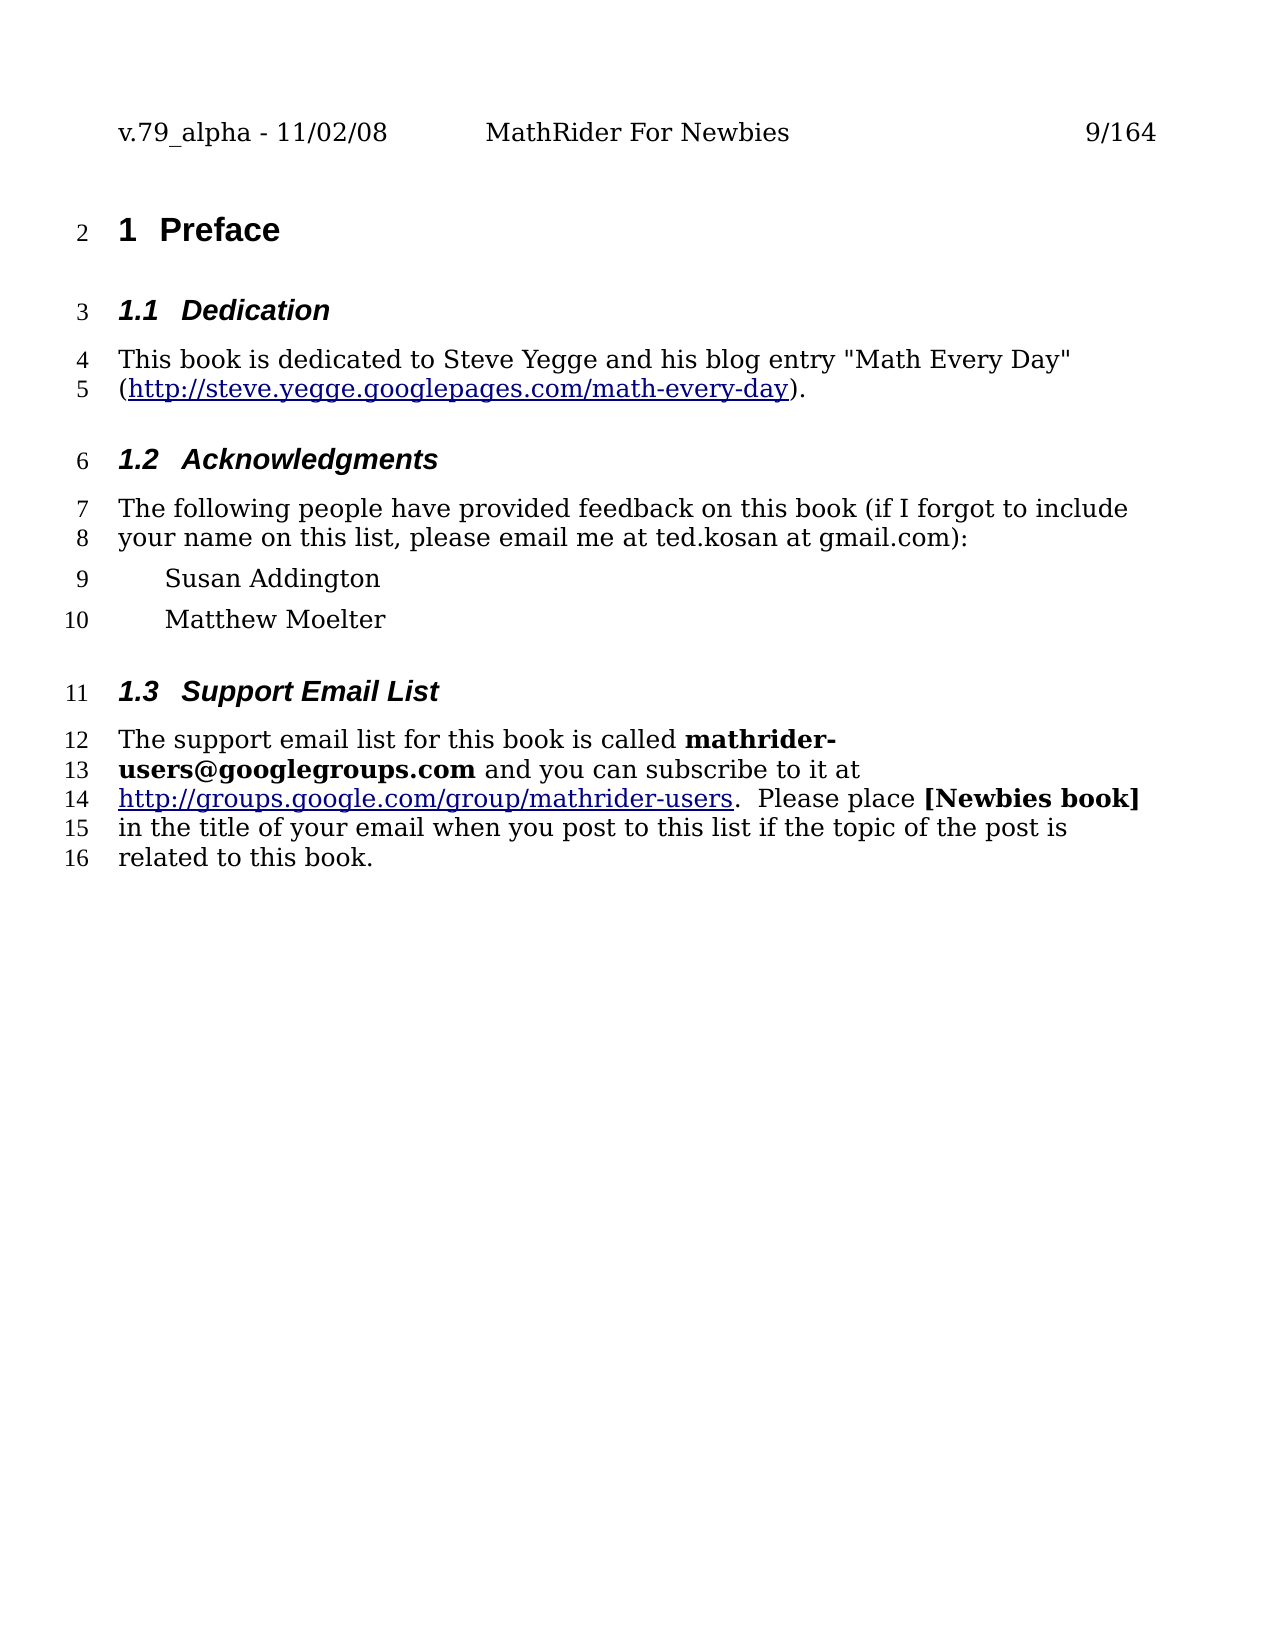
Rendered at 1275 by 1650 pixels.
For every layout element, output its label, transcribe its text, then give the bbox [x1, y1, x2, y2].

subtitle Preface [118, 210, 1157, 248]
text This book is dedicated to Steve Yegge and his blog entry "Math Every Day" (http://steve.yegge.googlepages.com/math-every-day). [118, 345, 1157, 403]
subtitle Acknowledgments [118, 442, 1157, 476]
text The following people have provided feedback on this book (if I forgot to include your name on this list, please email me at ted.kosan at gmail.com): [118, 494, 1157, 552]
text The support email list for this book is called mathrider-users@googlegroups.com and you can subscribe to it at http://groups.google.com/group/mathrider-users. Please place [Newbies book] in the title of your email when you post to this list if the topic of the post is related to this book. [118, 725, 1157, 872]
text Matthew Moelter [164, 606, 1157, 635]
subtitle Dedication [118, 293, 1157, 327]
text Susan Addington [164, 564, 1157, 593]
subtitle Support Email List [118, 674, 1157, 707]
